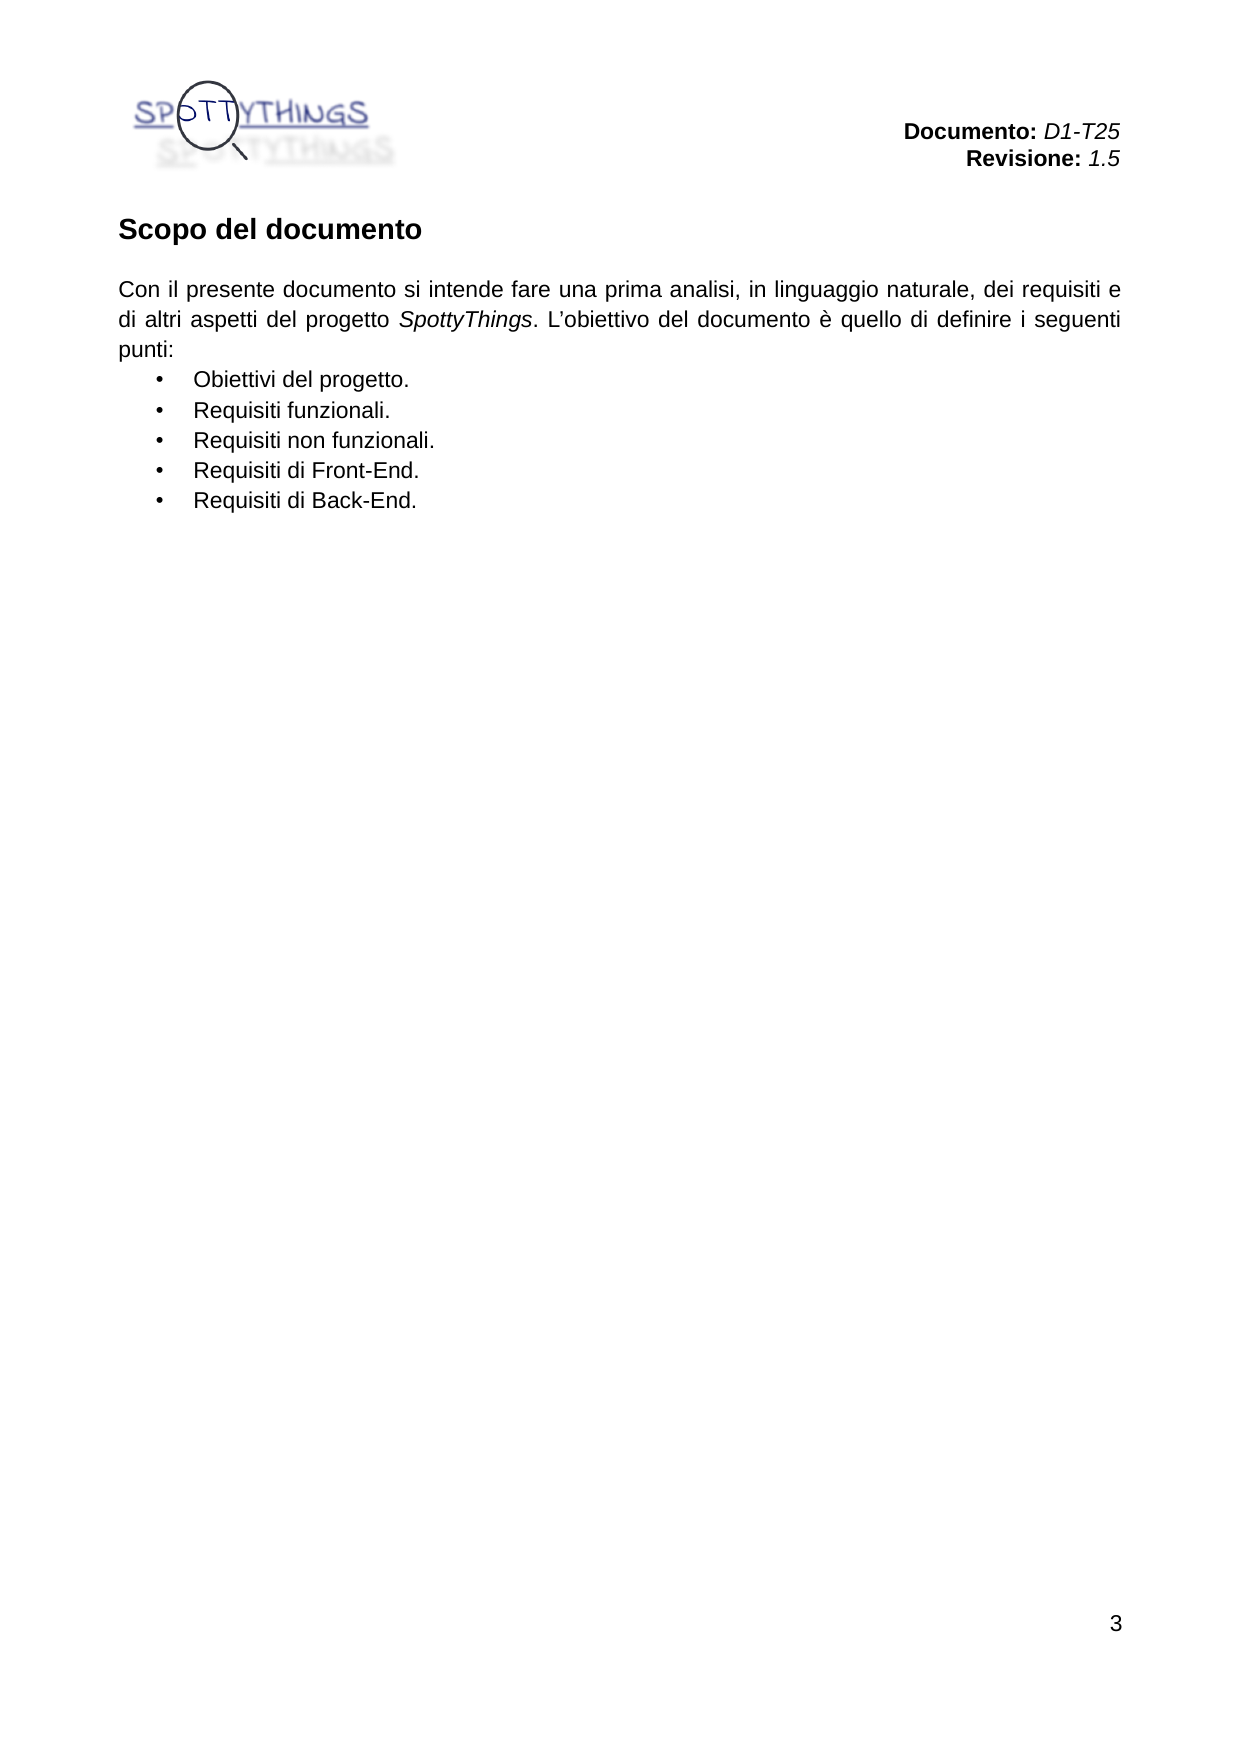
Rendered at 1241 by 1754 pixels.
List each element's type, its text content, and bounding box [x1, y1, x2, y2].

list Requisiti di Front-End. [156, 457, 1122, 483]
list Requisiti non funzionali. [156, 427, 1122, 453]
subtitle Scopo del documento [118, 212, 1122, 246]
picture [123, 73, 399, 187]
list Obiettivi del progetto. [156, 366, 1122, 393]
list Requisiti di Back-End. [156, 487, 1122, 514]
list Requisiti funzionali. [156, 397, 1122, 423]
text Con il presente documento si intende fare una prima analisi, in linguaggio naturale, dei requisiti e di altri aspetti del progetto SpottyThings. L’obiettivo del documento è quello di definire i seguenti punti: [118, 276, 1122, 363]
